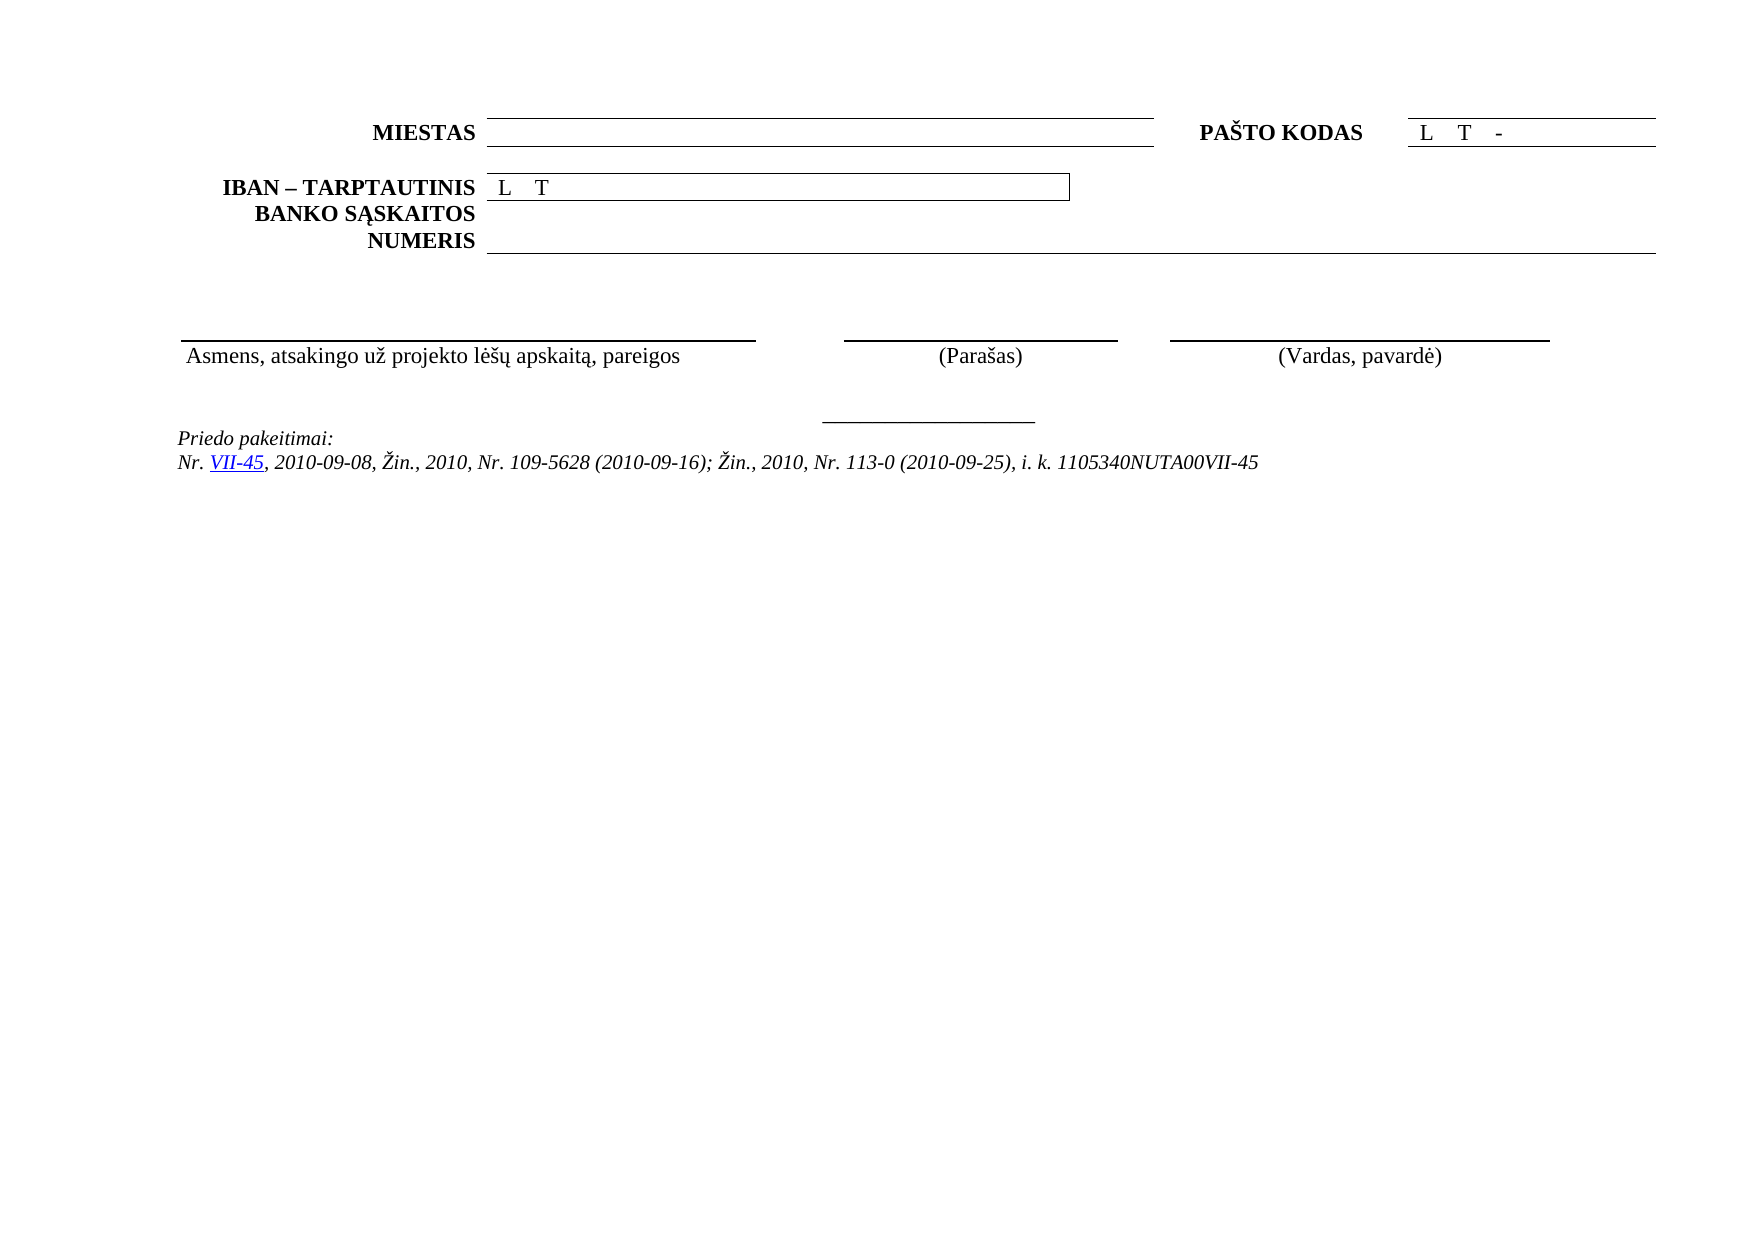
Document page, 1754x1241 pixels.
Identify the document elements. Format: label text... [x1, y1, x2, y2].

table_cell [956, 201, 985, 253]
table_cell [871, 147, 900, 173]
text Priedo pakeitimai: [177, 426, 1680, 450]
table_cell [928, 201, 956, 253]
table_cell [1628, 147, 1656, 173]
table_header [844, 312, 1117, 340]
table_cell [1543, 200, 1571, 253]
table_cell IBAN – TARPTAUTINIS BANKO SĄSKAITOS NUMERIS [177, 173, 487, 253]
table_cell [1515, 119, 1543, 146]
table_header [181, 312, 756, 340]
table_cell [1211, 173, 1239, 200]
table_cell [1352, 200, 1380, 253]
table_cell [1628, 173, 1656, 200]
table_cell [985, 201, 1013, 253]
table_cell [786, 174, 815, 200]
table_cell [701, 147, 730, 173]
table_cell [1154, 146, 1182, 173]
table_cell [1324, 173, 1352, 200]
table_cell [1267, 173, 1295, 200]
table_cell [701, 119, 730, 146]
table_cell [1183, 173, 1211, 200]
table_cell [1446, 173, 1484, 200]
table_cell [1098, 200, 1126, 253]
table_cell [1070, 200, 1098, 253]
table_cell T [1446, 119, 1484, 146]
table_cell [730, 147, 758, 173]
table_cell [1543, 119, 1571, 146]
table_cell [1183, 146, 1211, 173]
table_cell [560, 201, 588, 253]
table_cell [843, 147, 871, 173]
table_cell [1408, 173, 1446, 200]
table_cell [1041, 174, 1069, 200]
table_cell [1118, 340, 1170, 368]
table_cell [928, 174, 956, 200]
table_cell [1070, 173, 1098, 200]
table_cell [730, 174, 758, 200]
table_cell [786, 201, 815, 253]
table_cell [487, 201, 523, 253]
table_cell [1126, 119, 1154, 146]
table_cell [1656, 146, 1701, 173]
table_cell [871, 201, 900, 253]
table_cell [1628, 200, 1656, 253]
table_header [1170, 312, 1550, 340]
table_cell [588, 201, 616, 253]
table_cell [1070, 147, 1098, 173]
table_cell [1656, 173, 1701, 200]
table_cell (Parašas) [844, 342, 1117, 368]
table_cell [1515, 147, 1543, 173]
table_cell [815, 174, 843, 200]
table_cell [523, 201, 560, 253]
table_cell [616, 174, 645, 200]
table_cell [487, 119, 523, 146]
table_cell [1098, 173, 1126, 200]
table_cell [560, 174, 588, 200]
table_cell [1515, 173, 1543, 200]
table_cell [1013, 147, 1041, 173]
table_cell [1408, 200, 1446, 253]
table_cell [701, 174, 730, 200]
table_cell [756, 340, 844, 368]
table_cell [900, 119, 928, 146]
table_cell [1126, 200, 1154, 253]
table_cell [1211, 200, 1239, 253]
table_cell [523, 119, 560, 146]
text _________________ [177, 397, 1680, 426]
table_cell L [487, 174, 523, 200]
table_cell [1380, 173, 1408, 200]
table_cell [1571, 200, 1599, 253]
table_cell [1352, 146, 1380, 173]
table_cell [1446, 147, 1484, 173]
table_cell [1041, 119, 1069, 146]
table_cell L [1408, 119, 1446, 146]
table_cell [1656, 118, 1701, 146]
table_cell [815, 201, 843, 253]
table_cell PAŠTO KODAS [1154, 118, 1408, 146]
table_cell [616, 119, 645, 146]
table_cell [786, 119, 815, 146]
table_cell [1484, 200, 1514, 253]
table_cell [871, 119, 900, 146]
table_cell [1295, 146, 1323, 173]
table_cell [1484, 173, 1514, 200]
table_cell [956, 147, 985, 173]
table_cell [1324, 200, 1352, 253]
table_header [756, 312, 844, 340]
table_cell (Vardas, pavardė) [1170, 342, 1550, 368]
table_cell [956, 119, 985, 146]
table_cell [1013, 119, 1041, 146]
table_cell [523, 147, 560, 173]
table_cell [871, 174, 900, 200]
table_cell [1041, 147, 1069, 173]
table_cell [645, 147, 673, 173]
table_cell [1324, 146, 1352, 173]
table_cell [616, 201, 645, 253]
table_cell [673, 174, 701, 200]
table_cell [985, 119, 1013, 146]
table_cell [1154, 200, 1182, 253]
table_cell [843, 174, 871, 200]
table_cell [1239, 146, 1267, 173]
table_cell [487, 147, 523, 173]
table_cell [758, 201, 786, 253]
table_cell [985, 147, 1013, 173]
table_cell [985, 174, 1013, 200]
table_cell [1267, 200, 1295, 253]
table_cell - [1484, 119, 1514, 146]
table_cell [730, 119, 758, 146]
table_cell [1239, 200, 1267, 253]
table_cell [815, 119, 843, 146]
table_cell [1543, 147, 1571, 173]
table_cell [758, 147, 786, 173]
table_cell [1484, 147, 1514, 173]
table_cell [1013, 174, 1041, 200]
table_cell [1295, 173, 1323, 200]
table_cell T [523, 174, 560, 200]
table_cell [758, 174, 786, 200]
table_cell [673, 201, 701, 253]
table_cell MIESTAS [177, 118, 487, 146]
table_cell [616, 147, 645, 173]
table_cell [1380, 146, 1408, 173]
table_cell [645, 201, 673, 253]
table_cell [1543, 173, 1571, 200]
table_cell [928, 119, 956, 146]
table_cell [730, 201, 758, 253]
table_cell [1446, 200, 1484, 253]
table_cell [1098, 119, 1126, 146]
table_cell [1267, 146, 1295, 173]
table_cell [900, 201, 928, 253]
table_cell [843, 119, 871, 146]
table_cell [843, 201, 871, 253]
table_cell Asmens, atsakingo už projekto lėšų apskaitą, pareigos [181, 342, 756, 368]
table_cell [673, 147, 701, 173]
text Nr. VII-45, 2010-09-08, Žin., 2010, Nr. 109-5628 (2010-09-16); Žin., 2010, Nr. 113-0 (2010-09-25), i. k. 1105340NUTA00VII-45 [177, 450, 1680, 474]
table_cell [560, 119, 588, 146]
table_cell [1239, 173, 1267, 200]
table_cell [1070, 119, 1098, 146]
table_cell [1408, 147, 1446, 173]
table_cell [560, 147, 588, 173]
table_cell [1599, 200, 1627, 253]
table_cell [701, 201, 730, 253]
table_cell [588, 174, 616, 200]
table_cell [1571, 173, 1599, 200]
table_cell [900, 174, 928, 200]
table_cell [758, 119, 786, 146]
table_cell [1013, 201, 1041, 253]
table_cell [645, 174, 673, 200]
table_cell [1599, 119, 1627, 146]
table_cell [1183, 200, 1211, 253]
table_cell [900, 147, 928, 173]
table_cell [1126, 147, 1154, 173]
table_cell [1628, 119, 1656, 146]
table_cell [1599, 173, 1627, 200]
table_cell [645, 119, 673, 146]
table_cell [1599, 147, 1627, 173]
table_cell [1154, 173, 1182, 200]
table_cell [588, 147, 616, 173]
table_cell [177, 146, 487, 173]
table_cell [1515, 200, 1543, 253]
table_cell [1571, 119, 1599, 146]
table_header [1118, 312, 1170, 340]
table_cell [1571, 147, 1599, 173]
table_cell [786, 147, 815, 173]
table_cell [1126, 173, 1154, 200]
table_cell [1380, 200, 1408, 253]
table_cell [1098, 147, 1126, 173]
table_cell [1352, 173, 1380, 200]
table_cell [928, 147, 956, 173]
table_cell [815, 147, 843, 173]
table_cell [673, 119, 701, 146]
table_cell [1656, 200, 1701, 253]
table_cell [1041, 201, 1069, 253]
table_cell [1211, 146, 1239, 173]
table_cell [588, 119, 616, 146]
table_cell [956, 174, 985, 200]
table_cell [1295, 200, 1323, 253]
